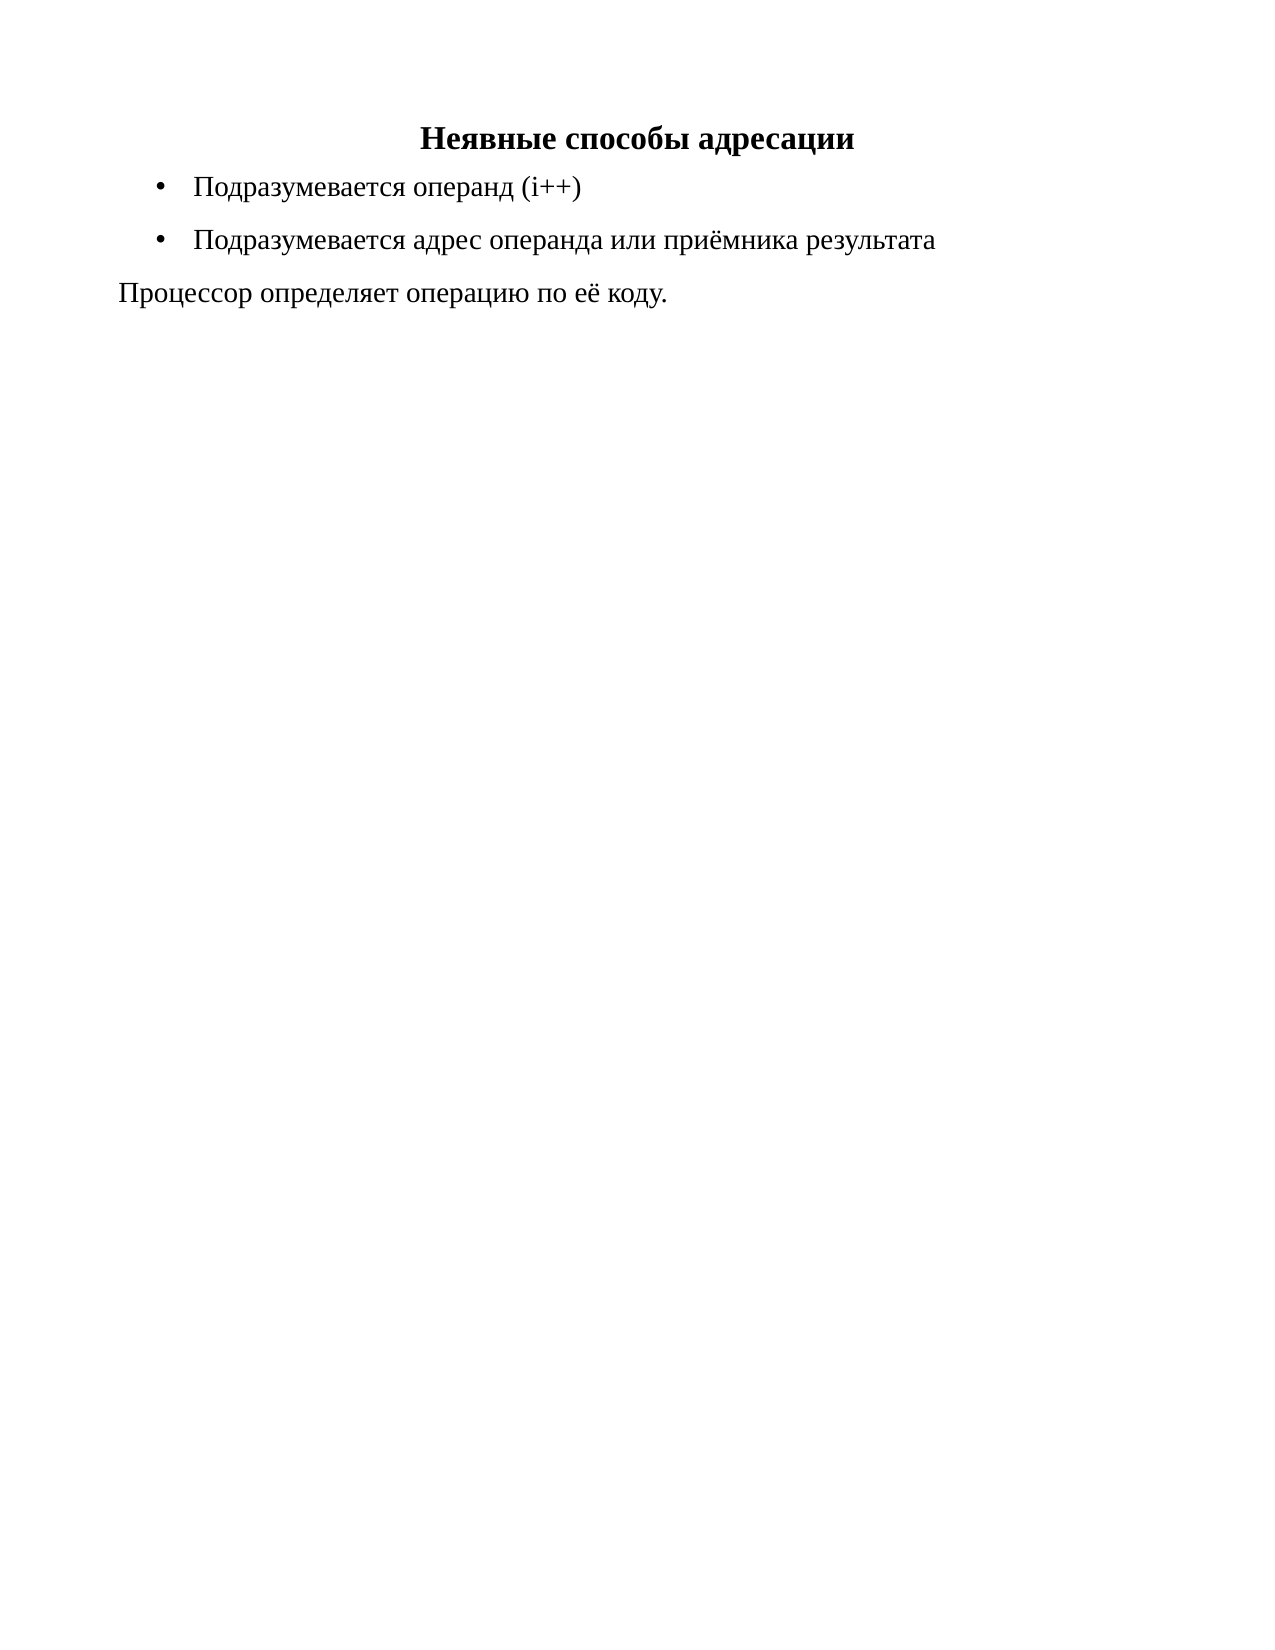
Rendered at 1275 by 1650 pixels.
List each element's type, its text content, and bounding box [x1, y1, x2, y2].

text Процессор определяет операцию по её коду. [118, 275, 1157, 309]
list Подразумевается адрес операнда или приёмника результата [156, 222, 1157, 256]
list Подразумевается операнд (i++) [156, 169, 1157, 203]
subtitle Неявные способы адресации [118, 118, 1157, 156]
